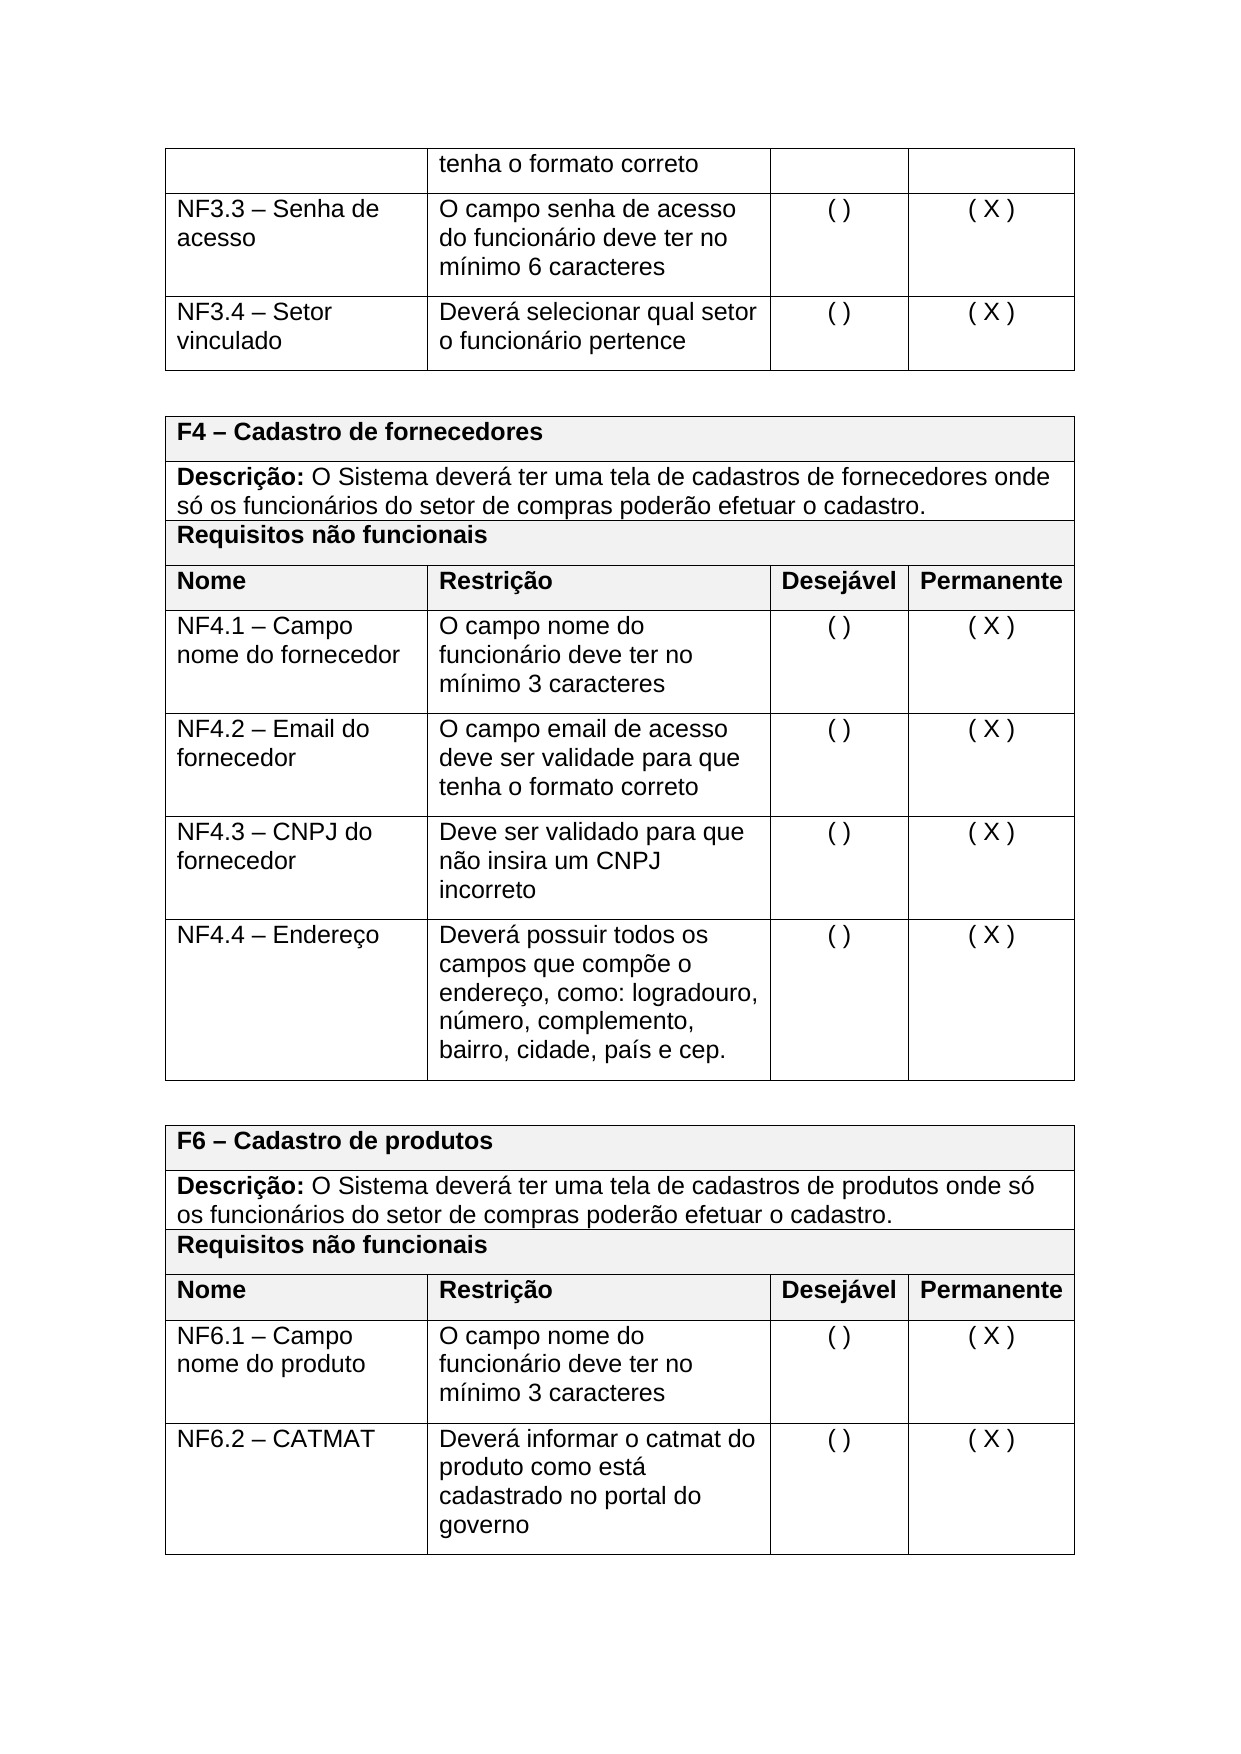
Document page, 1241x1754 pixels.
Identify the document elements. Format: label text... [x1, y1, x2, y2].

table_cell NF6.2 – CATMAT [166, 1424, 427, 1554]
table_cell Deverá possuir todos os campos que compõe o endereço, como: logradouro, número, complemento, bairro, cidade, país e cep. [428, 920, 770, 1079]
table_cell [771, 149, 908, 193]
table_cell ( X ) [909, 297, 1074, 370]
table_cell ( X ) [909, 920, 1074, 1079]
table_cell Desejável [771, 1275, 908, 1320]
table_header F4 – Cadastro de fornecedores [166, 417, 1074, 461]
table_cell Restrição [428, 566, 770, 610]
table_cell Deverá informar o catmat do produto como está cadastrado no portal do governo [428, 1424, 770, 1554]
table_cell [909, 149, 1074, 193]
table_cell ( ) [771, 1424, 908, 1554]
table_cell O campo nome do funcionário deve ter no mínimo 3 caracteres [428, 611, 770, 713]
table_cell NF6.1 – Campo nome do produto [166, 1321, 427, 1423]
table_cell ( X ) [909, 1321, 1074, 1423]
table_cell ( X ) [909, 194, 1074, 296]
table_cell O campo email de acesso deve ser validade para que tenha o formato correto [428, 714, 770, 816]
table_cell NF4.3 – CNPJ do fornecedor [166, 817, 427, 919]
table_cell ( ) [771, 920, 908, 1079]
table_cell ( X ) [909, 611, 1074, 713]
table_cell Restrição [428, 1275, 770, 1320]
table_cell Permanente [909, 566, 1074, 610]
table_cell Desejável [771, 566, 908, 610]
table_cell Nome [166, 1275, 427, 1320]
table_cell tenha o formato correto [428, 149, 770, 193]
table_cell Descrição: O Sistema deverá ter uma tela de cadastros de fornecedores onde só os funcionários do setor de compras poderão efetuar o cadastro. [166, 462, 1074, 519]
table_cell ( ) [771, 1321, 908, 1423]
table_cell Permanente [909, 1275, 1074, 1320]
table_cell ( ) [771, 297, 908, 370]
table_cell O campo senha de acesso do funcionário deve ter no mínimo 6 caracteres [428, 194, 770, 296]
table_cell ( X ) [909, 714, 1074, 816]
table_cell Requisitos não funcionais [166, 1230, 1074, 1274]
table_cell O campo nome do funcionário deve ter no mínimo 3 caracteres [428, 1321, 770, 1423]
table_cell ( X ) [909, 817, 1074, 919]
table_cell Descrição: O Sistema deverá ter uma tela de cadastros de produtos onde só os funcionários do setor de compras poderão efetuar o cadastro. [166, 1171, 1074, 1229]
table_cell ( ) [771, 817, 908, 919]
table_cell NF4.2 – Email do fornecedor [166, 714, 427, 816]
table_cell ( ) [771, 714, 908, 816]
table_cell NF4.4 – Endereço [166, 920, 427, 1079]
table_cell ( ) [771, 194, 908, 296]
table_cell Nome [166, 566, 427, 610]
table_cell ( ) [771, 611, 908, 713]
table_cell Deverá selecionar qual setor o funcionário pertence [428, 297, 770, 370]
table_cell Requisitos não funcionais [166, 521, 1074, 565]
table_cell NF4.1 – Campo nome do fornecedor [166, 611, 427, 713]
table_cell ( X ) [909, 1424, 1074, 1554]
table_cell NF3.3 – Senha de acesso [166, 194, 427, 296]
table_cell NF3.4 – Setor vinculado [166, 297, 427, 370]
table_cell [166, 149, 427, 193]
table_header F6 – Cadastro de produtos [166, 1126, 1074, 1170]
table_cell Deve ser validado para que não insira um CNPJ incorreto [428, 817, 770, 919]
